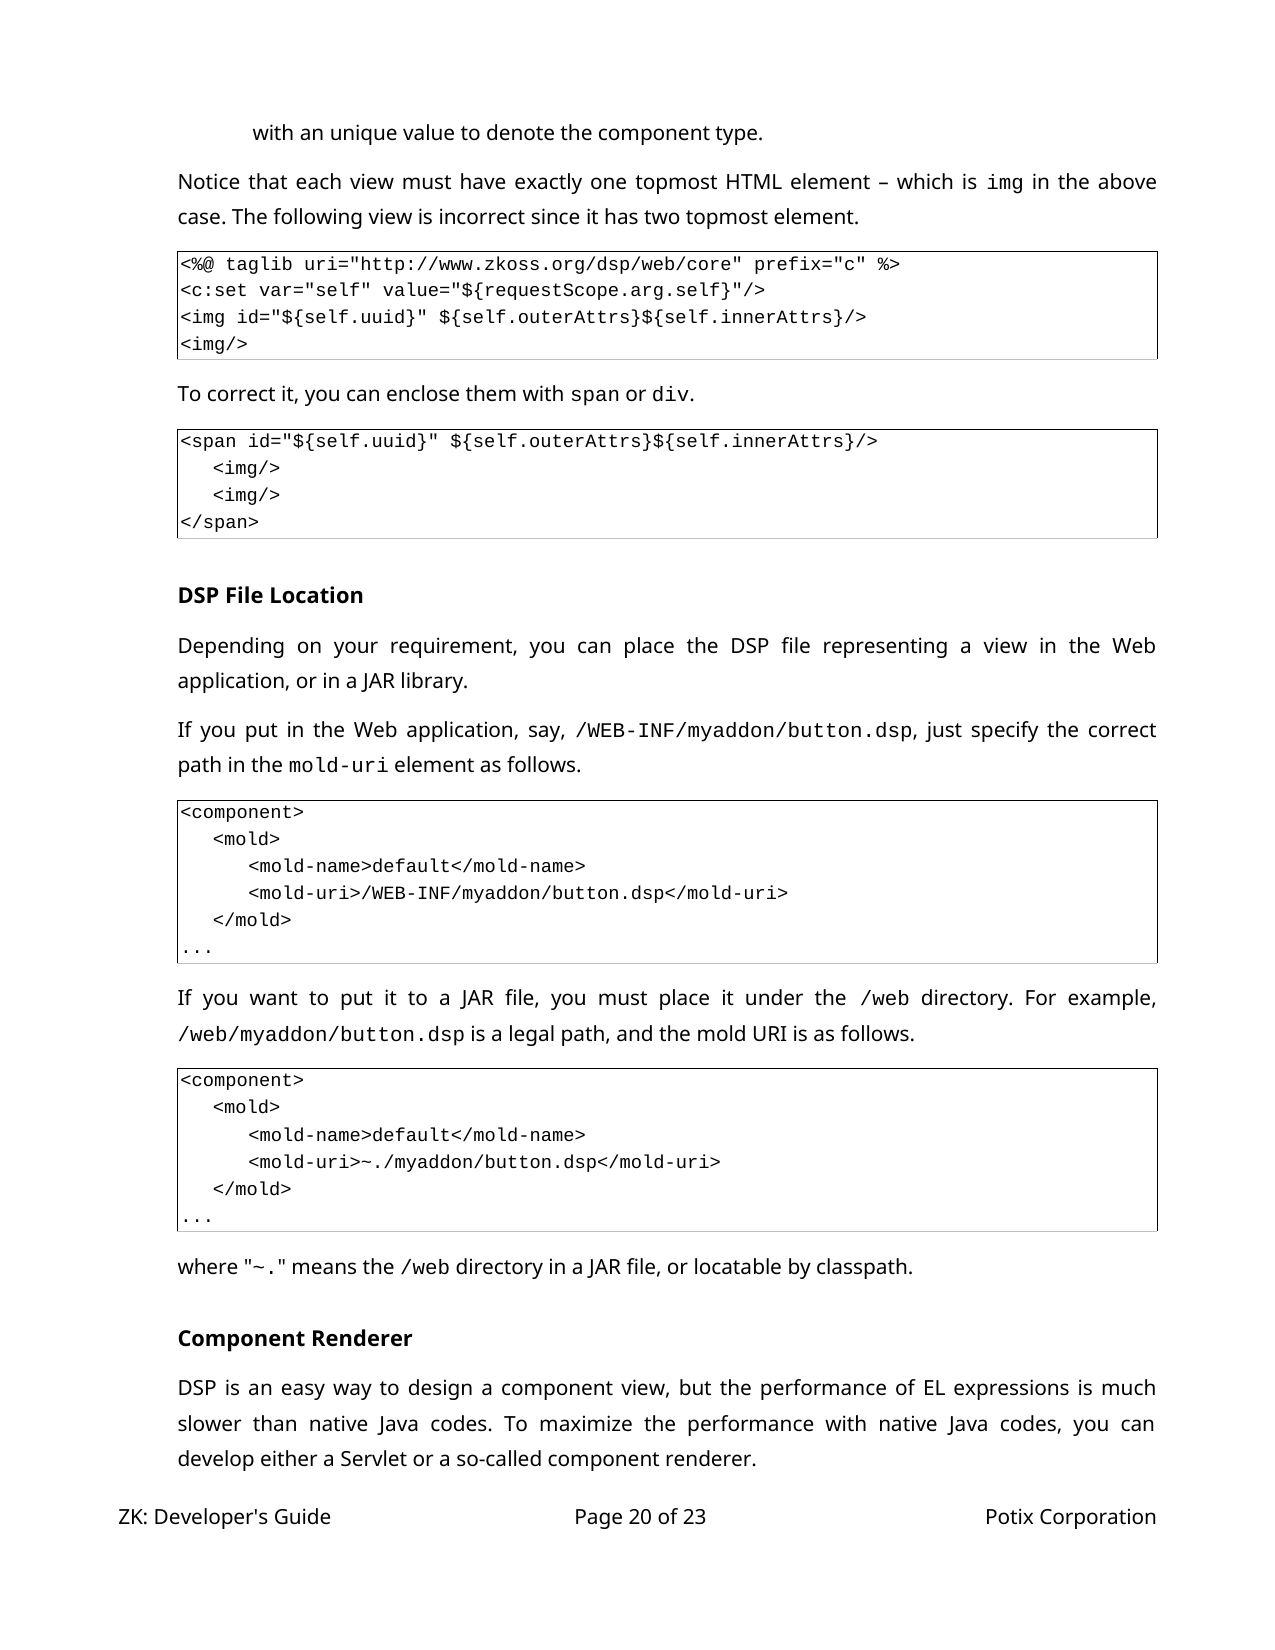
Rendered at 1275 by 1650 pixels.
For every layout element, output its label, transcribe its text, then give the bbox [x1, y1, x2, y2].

text <mold-uri>/WEB-INF/myaddon/button.dsp</mold-uri> [178, 881, 1157, 905]
text <mold-name>default</mold-name> [178, 1122, 1157, 1147]
text ... [178, 935, 1157, 963]
text <mold-uri>~./myaddon/button.dsp</mold-uri> [178, 1149, 1157, 1174]
text If you put in the Web application, say, /WEB-INF/myaddon/button.dsp, just specify the correct path in the mold-uri element as follows. [177, 715, 1157, 779]
subtitle DSP File Location [177, 580, 1157, 610]
text <mold-name>default</mold-name> [178, 854, 1157, 878]
text To correct it, you can enclose them with span or div. [177, 379, 1157, 408]
text </mold> [178, 1177, 1157, 1201]
text Notice that each view must have exactly one topmost HTML element – which is img in the above case. The following view is incorrect since it has two topmost element. [177, 167, 1157, 231]
text </span> [178, 510, 1157, 538]
text ... [178, 1204, 1157, 1231]
text DSP is an easy way to design a component view, but the performance of EL expressions is much slower than native Java codes. To maximize the performance with native Java codes, you can develop either a Servlet or a so-called component renderer. [177, 1373, 1157, 1472]
subtitle Component Renderer [177, 1323, 1157, 1353]
text If you want to put it to a JAR file, you must place it under the /web directory. For example, /web/myaddon/button.dsp is a legal path, and the mold URI is as follows. [177, 983, 1157, 1047]
text <img/> [178, 332, 1157, 359]
text <%@ taglib uri="http://www.zkoss.org/dsp/web/core" prefix="c" %> <c:set var="self" value="${requestScope.arg.self}"/> <img id="${self.uuid}" ${self.outerAttrs}${self.innerAttrs}/> [178, 252, 1157, 329]
text <span id="${self.uuid}" ${self.outerAttrs}${self.innerAttrs}/> [178, 430, 1157, 453]
text <mold> [178, 1095, 1157, 1119]
text where "~." means the /web directory in a JAR file, or locatable by classpath. [177, 1252, 1157, 1280]
text <img/> [178, 483, 1157, 507]
text Depending on your requirement, you can place the DSP file representing a view in the Web application, or in a JAR library. [177, 631, 1157, 694]
text <component> [178, 801, 1157, 824]
text <img/> [178, 456, 1157, 480]
text <mold> [178, 827, 1157, 851]
text <component> [178, 1069, 1157, 1092]
text </mold> [178, 908, 1157, 932]
list with an unique value to denote the component type. [215, 118, 1157, 146]
